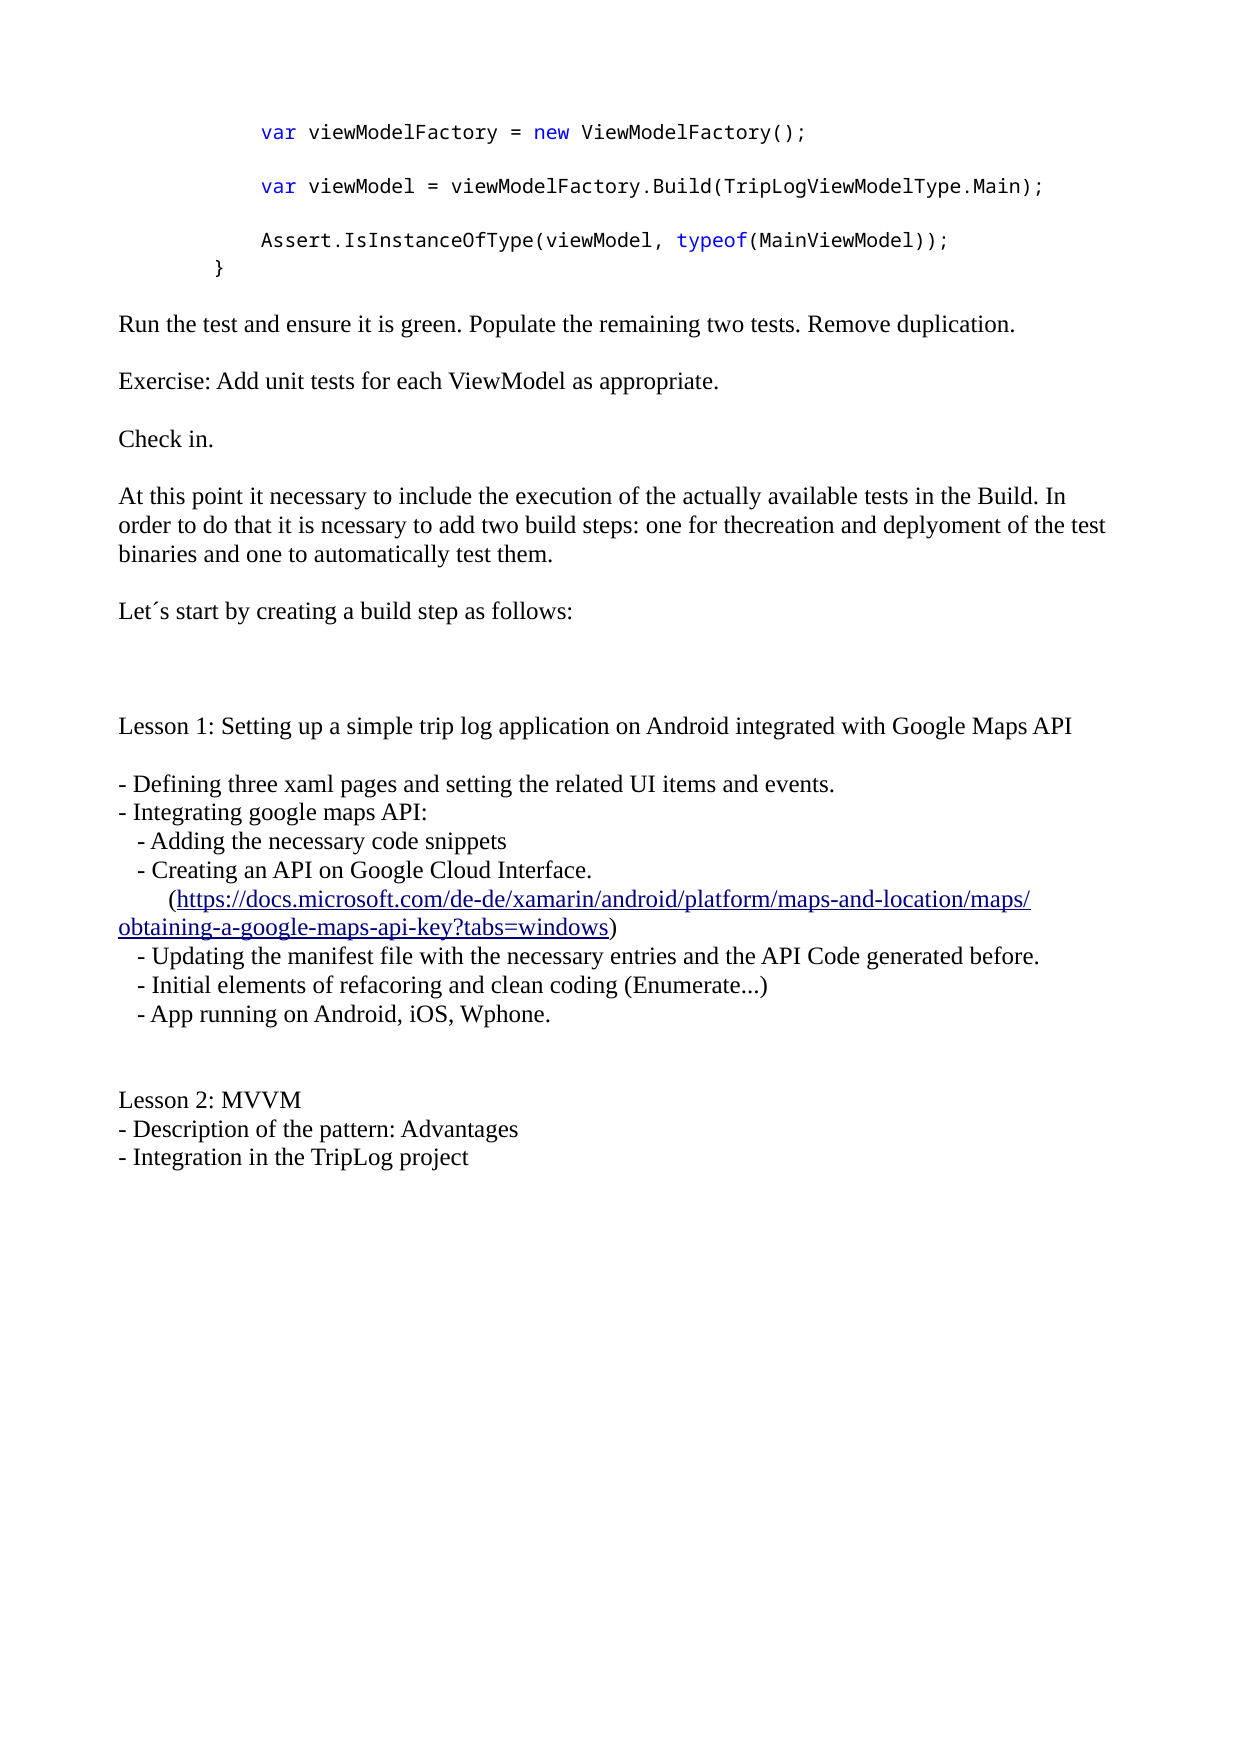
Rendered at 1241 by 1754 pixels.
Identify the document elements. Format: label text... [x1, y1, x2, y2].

text - Description of the pattern: Advantages [118, 1114, 1122, 1142]
text Check in. [118, 424, 1122, 452]
text Let´s start by creating a build step as follows: [118, 596, 1122, 625]
text Assert.IsInstanceOfType(viewModel, typeof(MainViewModel)); [118, 226, 1122, 253]
text - Adding the necessary code snippets [118, 826, 1122, 855]
text Lesson 1: Setting up a simple trip log application on Android integrated with Google Maps API [118, 711, 1122, 740]
text Exercise: Add unit tests for each ViewModel as appropriate. [118, 366, 1122, 395]
text - Initial elements of refacoring and clean coding (Enumerate...) [118, 970, 1122, 999]
text var viewModel = viewModelFactory.Build(TripLogViewModelType.Main); [118, 172, 1122, 199]
text var viewModelFactory = new ViewModelFactory(); [118, 118, 1122, 145]
text } [118, 253, 1122, 280]
text - Creating an API on Google Cloud Interface. [118, 855, 1122, 884]
text Lesson 2: MVVM [118, 1085, 1122, 1114]
text - Integrating google maps API: [118, 797, 1122, 826]
text - Defining three xaml pages and setting the related UI items and events. [118, 769, 1122, 797]
text At this point it necessary to include the execution of the actually available tests in the Build. In order to do that it is ncessary to add two build steps: one for thecreation and deplyoment of the test binaries and one to automatically test them. [118, 481, 1122, 567]
text Run the test and ensure it is green. Populate the remaining two tests. Remove duplication. [118, 309, 1122, 337]
text - Updating the manifest file with the necessary entries and the API Code generated before. [118, 941, 1122, 970]
text - App running on Android, iOS, Wphone. [118, 999, 1122, 1027]
text - Integration in the TripLog project [118, 1142, 1122, 1171]
text (https://docs.microsoft.com/de-de/xamarin/android/platform/maps-and-location/maps/obtaining-a-google-maps-api-key?tabs=windows) [118, 884, 1122, 941]
